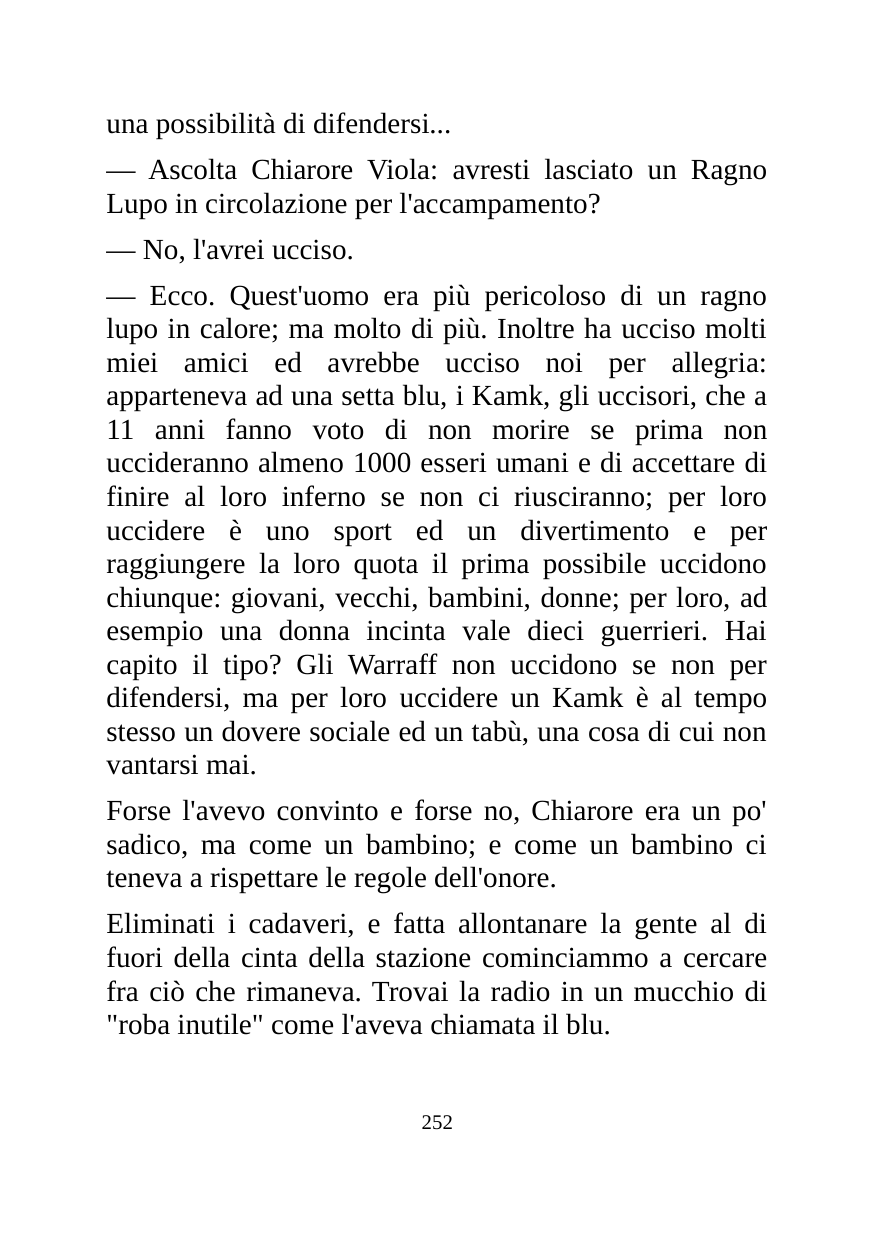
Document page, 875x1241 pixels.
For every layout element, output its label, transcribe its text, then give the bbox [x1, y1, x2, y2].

text — No, l'avrei ucciso. [106, 232, 768, 265]
text — Ascolta Chiarore Viola: avresti lasciato un Ragno Lupo in circolazione per l'accampamento? [106, 152, 768, 219]
text Eliminati i cadaveri, e fatta allontanare la gente al di fuori della cinta della stazione cominciammo a cercare fra ciò che rimaneva. Trovai la radio in un mucchio di "roba inutile" come l'aveva chiamata il blu. [106, 907, 768, 1041]
text — Ecco. Quest'uomo era più pericoloso di un ragno lupo in calore; ma molto di più. Inoltre ha ucciso molti miei amici ed avrebbe ucciso noi per allegria: apparteneva ad una setta blu, i Kamk, gli uccisori, che a 11 anni fanno voto di non morire se prima non uccideranno almeno 1000 esseri umani e di accettare di finire al loro inferno se non ci riusciranno; per loro uccidere è uno sport ed un divertimento e per raggiungere la loro quota il prima possibile uccidono chiunque: giovani, vecchi, bambini, donne; per loro, ad esempio una donna incinta vale dieci guerrieri. Hai capito il tipo? Gli Warraff non uccidono se non per difendersi, ma per loro uccidere un Kamk è al tempo stesso un dovere sociale ed un tabù, una cosa di cui non vantarsi mai. [106, 278, 768, 781]
text una possibilità di difendersi... [106, 106, 768, 140]
text Forse l'avevo convinto e forse no, Chiarore era un po' sadico, ma come un bambino; e come un bambino ci teneva a rispettare le regole dell'onore. [106, 793, 768, 894]
